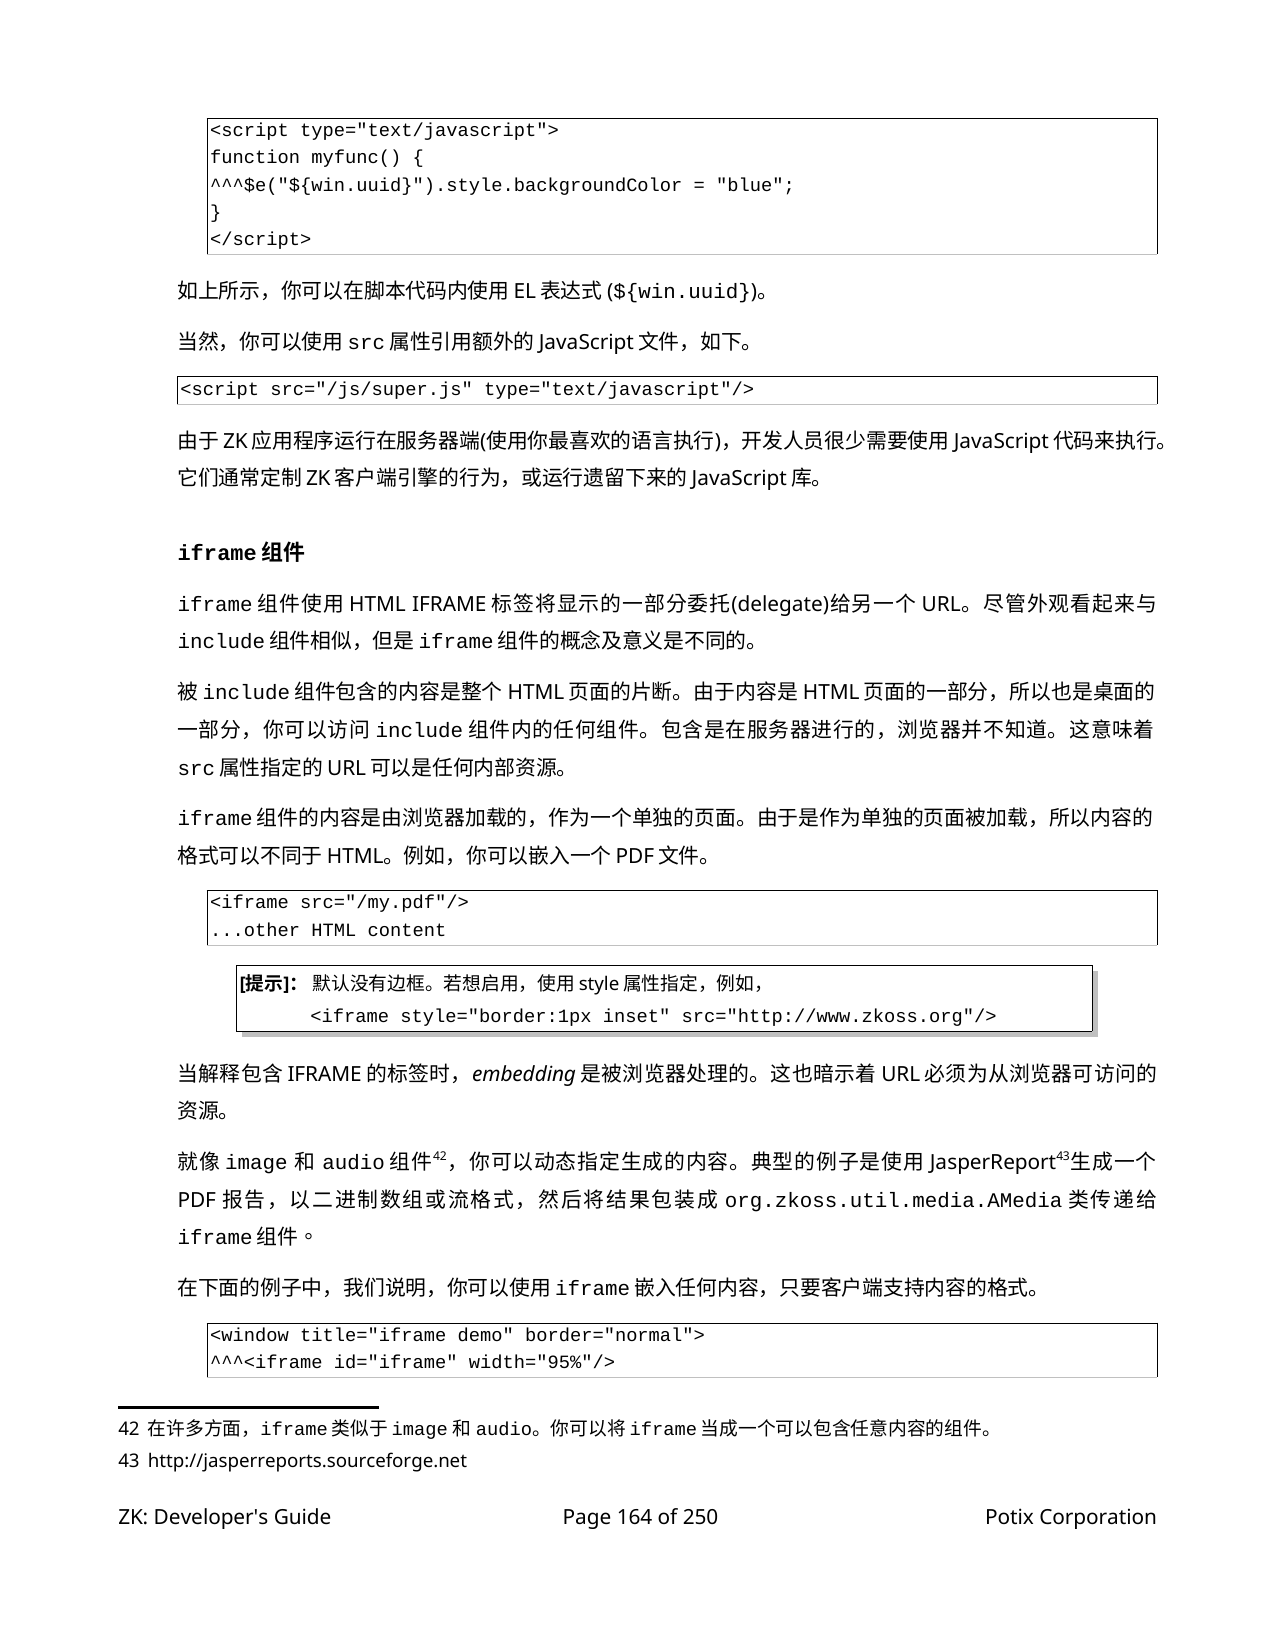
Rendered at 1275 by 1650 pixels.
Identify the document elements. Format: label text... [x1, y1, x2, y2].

text 由于ZK应用程序运行在服务器端(使用你最喜欢的语言执行)，开发人员很少需要使用JavaScript代码来执行。它们通常定制ZK客户端引擎的行为，或运行遗留下来的JavaScript库。 [177, 424, 1157, 492]
text 被include组件包含的内容是整个HTML页面的片断。由于内容是HTML页面的一部分，所以也是桌面的一部分，你可以访问include组件内的任何组件。包含是在服务器进行的，浏览器并不知道。这意味着src属性指定的URL可以是任何内部资源。 [177, 676, 1157, 781]
text iframe组件使用HTML IFRAME标签将显示的一部分委托(delegate)给另一个URL。尽管外观看起来与include组件相似，但是iframe组件的概念及意义是不同的。 [177, 587, 1157, 655]
text ^^^<iframe id="iframe" width="95%"/> [208, 1350, 1157, 1377]
text 就像image 和 audio组件，你可以动态指定生成的内容。典型的例子是使用JasperReport生成一个PDF报告，以二进制数组或流格式，然后将结果包装成org.zkoss.util.media.AMedia类传递给iframe组件。 [177, 1145, 1157, 1251]
subtitle iframe组件 [177, 534, 1157, 566]
text function myfunc() { [208, 145, 1157, 169]
text 如上所示，你可以在脚本代码内使用EL表达式 (${win.uuid})。 [177, 275, 1157, 305]
text 当然，你可以使用src属性引用额外的JavaScript文件，如下。 [177, 326, 1157, 356]
text } [208, 200, 1157, 224]
text <script src="/js/super.js" type="text/javascript"/> [178, 377, 1157, 404]
text iframe组件的内容是由浏览器加载的，作为一个单独的页面。由于是作为单独的页面被加载，所以内容的格式可以不同于HTML。例如，你可以嵌入一个PDF文件。 [177, 802, 1157, 869]
text 在许多方面，iframe类似于image 和 audio。你可以将iframe当成一个可以包含任意内容的组件。 [118, 1413, 1157, 1441]
text <script type="text/javascript"> [208, 119, 1157, 142]
text ...other HTML content [208, 917, 1157, 945]
text <window title="iframe demo" border="normal"> [208, 1324, 1157, 1347]
text 在下面的例子中，我们说明，你可以使用iframe嵌入任何内容，只要客户端支持内容的格式。 [177, 1272, 1157, 1302]
text http://jasperreports.sourceforge.net [118, 1447, 1157, 1473]
text <iframe src="/my.pdf"/> [208, 891, 1157, 914]
text </script> [208, 227, 1157, 254]
text [提示]： 默认没有边框。若想启用，使用style属性指定，例如， <iframe style="border:1px inset" src="http://www.zkoss.org"/> [237, 966, 1092, 1031]
text 当解释包含IFRAME的标签时，embedding是被浏览器处理的。这也暗示着URL必须为从浏览器可访问的资源。 [177, 1057, 1157, 1125]
text ^^^$e("${win.uuid}").style.backgroundColor = "blue"; [208, 172, 1157, 197]
